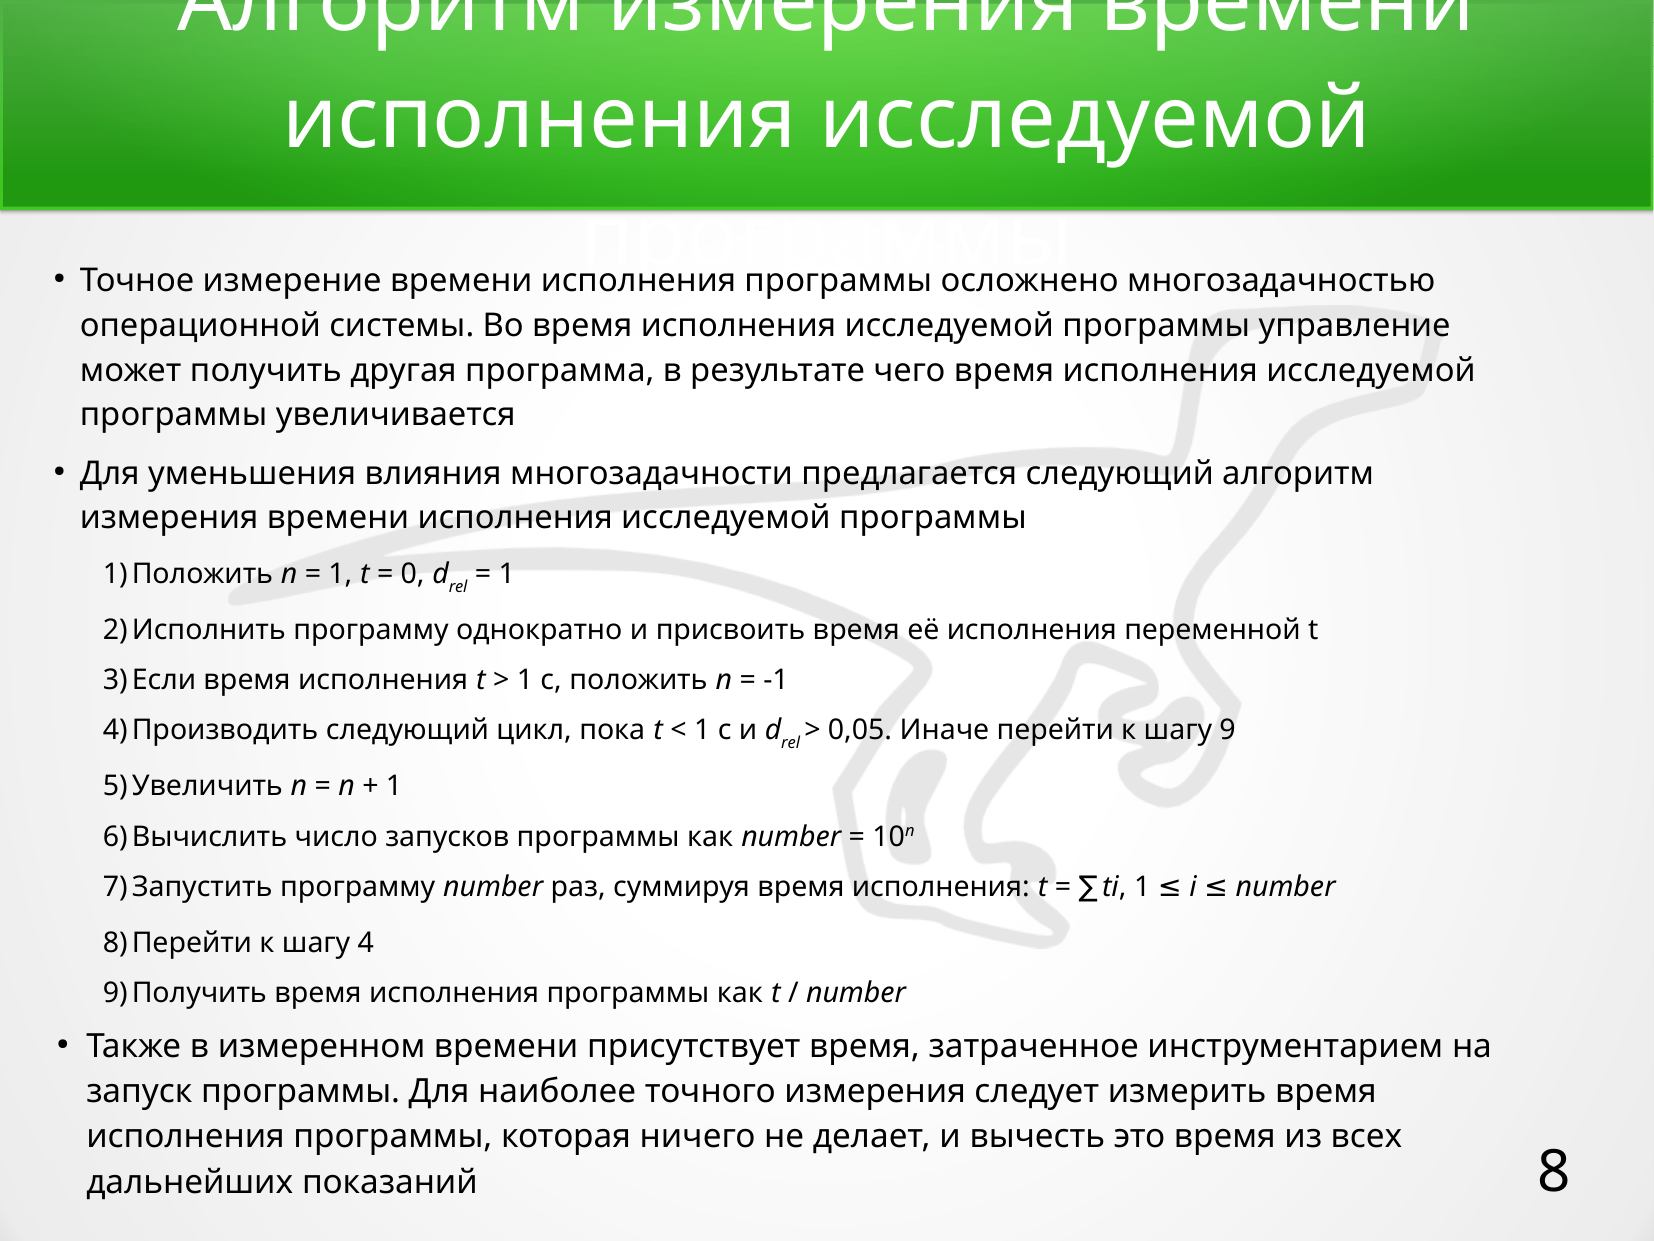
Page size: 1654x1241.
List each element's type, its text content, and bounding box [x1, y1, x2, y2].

list Точное измерение времени исполнения программы осложнено многозадачностью операционной системы. Во время исполнения исследуемой программы управление может получить другая программа, в результате чего время исполнения исследуемой программы увеличивается Для уменьшения влияния многозадачности предлагается следующий алгоритм измерения времени исполнения исследуемой программы Положить n = 1, t = 0, drel = 1 Исполнить программу однократно и присвоить время её исполнения переменной t Если время исполнения t > 1 с, положить n = -1 Производить следующий цикл, пока t < 1 с и drel > 0,05. Иначе перейти к шагу 9 Увеличить n = n + 1 Вычислить число запусков программы как number = 10n Запустить программу number раз, суммируя время исполнения: t = ∑ ti, 1 ≤ i ≤ number Перейти к шагу 4 Получить время исполнения программы как t / number [45, 256, 1516, 1021]
list Также в измеренном времени присутствует время, затраченное инструментарием на запуск программы. Для наиболее точного измерения следует измерить время исполнения программы, которая ничего не делает, и вычесть это время из всех дальнейших показаний [56, 1021, 1527, 1201]
title Алгоритм измерения времени исполнения исследуемой программы [82, 10, 1571, 219]
